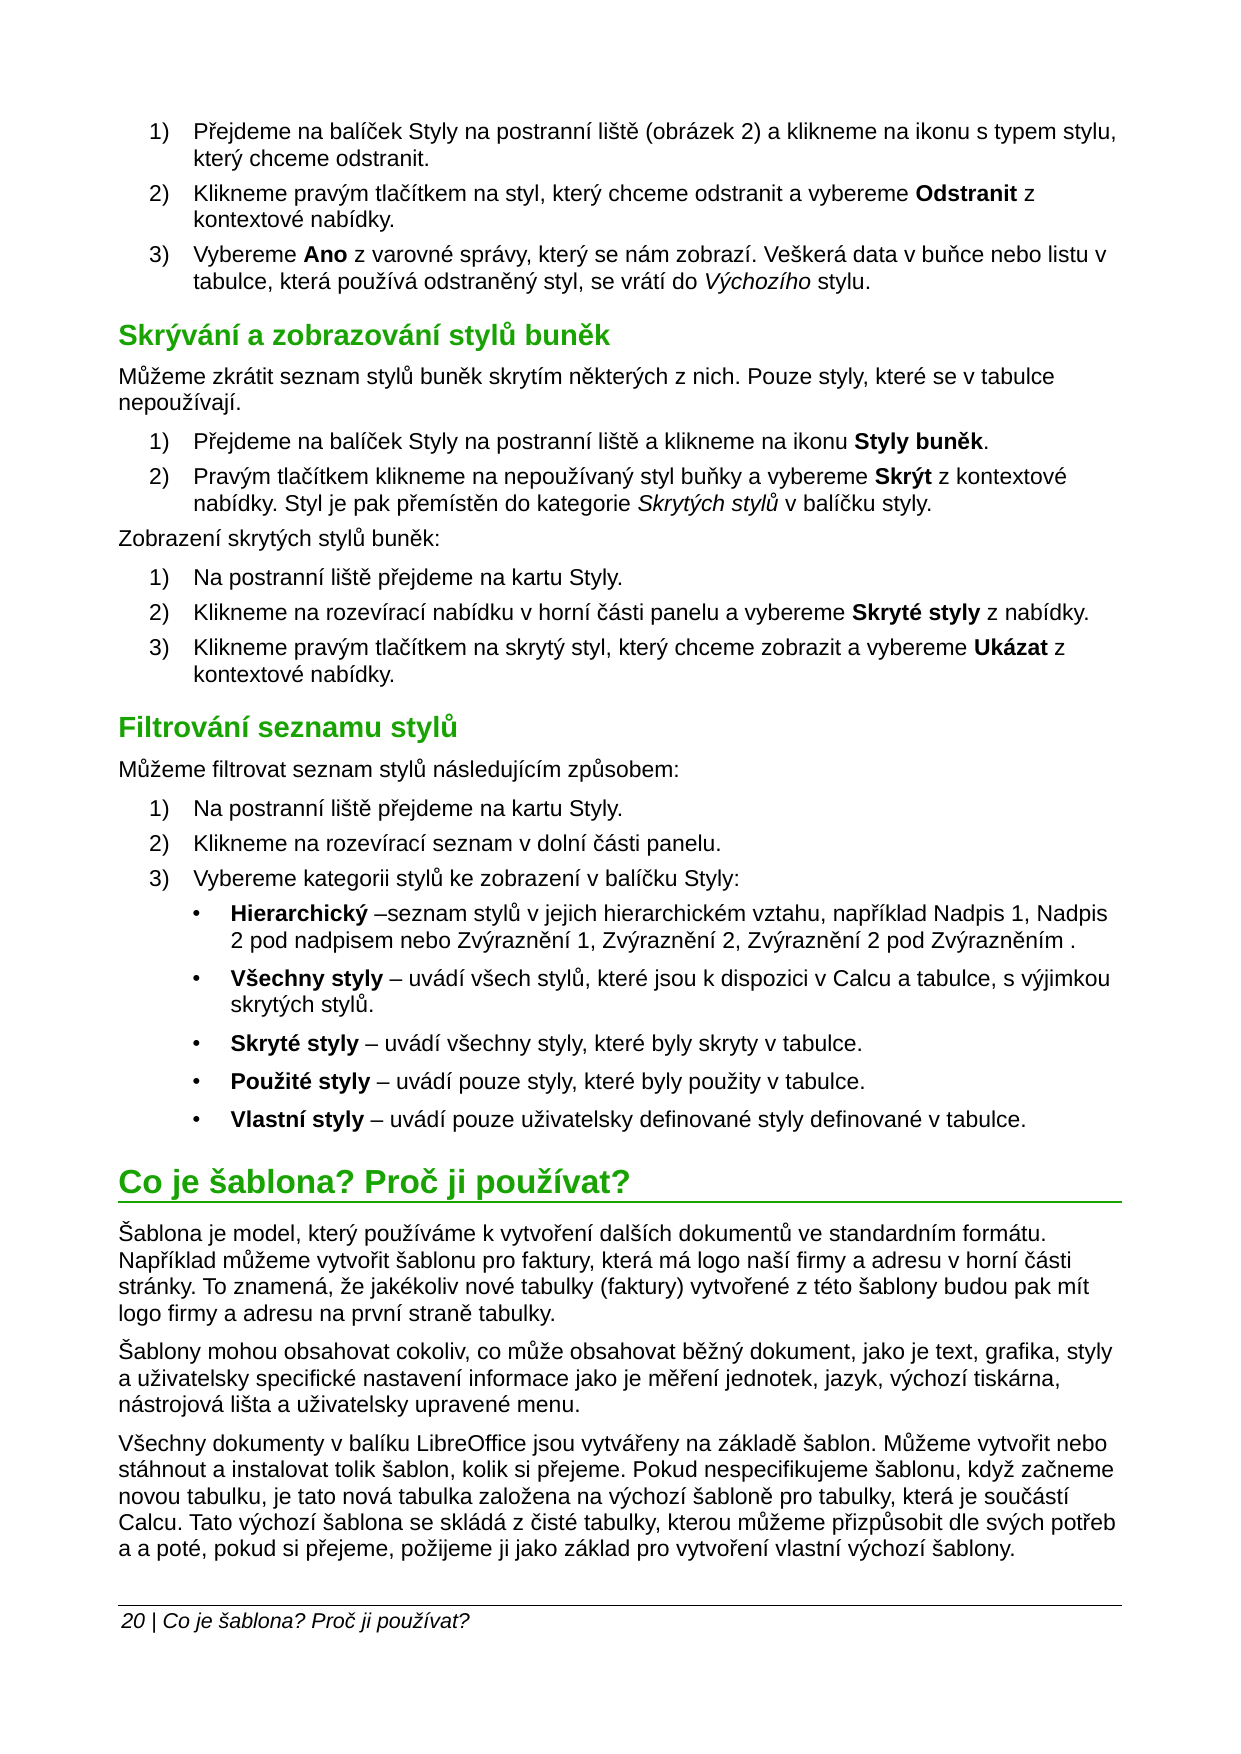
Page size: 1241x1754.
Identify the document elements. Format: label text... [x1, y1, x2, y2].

list Hierarchický –seznam stylů v jejich hierarchickém vztahu, například Nadpis 1, Nadpis 2 pod nadpisem nebo Zvýraznění 1, Zvýraznění 2, Zvýraznění 2 pod Zvýrazněním . [192, 900, 1122, 953]
text Všechny dokumenty v balíku LibreOffice jsou vytvářeny na základě šablon. Můžeme vytvořit nebo stáhnout a instalovat tolik šablon, kolik si přejeme. Pokud nespecifikujeme šablonu, když začneme novou tabulku, je tato nová tabulka založena na výchozí šabloně pro tabulky, která je součástí Calcu. Tato výchozí šablona se skládá z čisté tabulky, kterou můžeme přizpůsobit dle svých potřeb a a poté, pokud si přejeme, požijeme ji jako základ pro vytvoření vlastní výchozí šablony. [118, 1430, 1122, 1562]
list Klikneme na rozevírací nabídku v horní části panelu a vybereme Skryté styly z nabídky. [169, 599, 1122, 625]
list Klikneme pravým tlačítkem na skrytý styl, který chceme zobrazit a vybereme Ukázat z kontextové nabídky. [169, 634, 1122, 687]
list Vlastní styly – uvádí pouze uživatelsky definované styly definované v tabulce. [192, 1106, 1122, 1133]
subtitle Co je šablona? Proč ji používat? [118, 1162, 1122, 1201]
list Můžeme filtrovat seznam stylů následujícím způsobem: [118, 756, 1122, 782]
list Použité styly – uvádí pouze styly, které byly použity v tabulce. [192, 1068, 1122, 1094]
subtitle Filtrování seznamu stylů [118, 711, 1122, 744]
text Můžeme zkrátit seznam stylů buněk skrytím některých z nich. Pouze styly, které se v tabulce nepoužívají. [118, 363, 1122, 416]
list Pravým tlačítkem klikneme na nepoužívaný styl buňky a vybereme Skrýt z kontextové nabídky. Styl je pak přemístěn do kategorie Skrytých stylů v balíčku styly. [169, 463, 1122, 516]
list Klikneme na rozevírací seznam v dolní části panelu. [169, 830, 1122, 856]
list Přejdeme na balíček Styly na postranní liště a klikneme na ikonu Styly buněk. [169, 428, 1122, 454]
subtitle Skrývání a zobrazování stylů buněk [118, 318, 1122, 351]
list Na postranní liště přejdeme na kartu Styly. [169, 564, 1122, 590]
list Vybereme Ano z varovné správy, který se nám zobrazí. Veškerá data v buňce nebo listu v tabulce, která používá odstraněný styl, se vrátí do Výchozího stylu. [169, 241, 1122, 294]
text Šablona je model, který používáme k vytvoření dalších dokumentů ve standardním formátu. Například můžeme vytvořit šablonu pro faktury, která má logo naší firmy a adresu v horní části stránky. To znamená, že jakékoliv nové tabulky (faktury) vytvořené z této šablony budou pak mít logo firmy a adresu na první straně tabulky. [118, 1220, 1122, 1326]
list Skryté styly – uvádí všechny styly, které byly skryty v tabulce. [192, 1030, 1122, 1056]
list Vybereme kategorii stylů ke zobrazení v balíčku Styly: [169, 865, 1122, 891]
list Klikneme pravým tlačítkem na styl, který chceme odstranit a vybereme Odstranit z kontextové nabídky. [169, 180, 1122, 232]
list Všechny styly – uvádí všech stylů, které jsou k dispozici v Calcu a tabulce, s výjimkou skrytých stylů. [192, 965, 1122, 1018]
text Šablony mohou obsahovat cokoliv, co může obsahovat běžný dokument, jako je text, grafika, styly a uživatelsky specifické nastavení informace jako je měření jednotek, jazyk, výchozí tiskárna, nástrojová lišta a uživatelsky upravené menu. [118, 1338, 1122, 1417]
list Zobrazení skrytých stylů buněk: [118, 525, 1122, 551]
list Na postranní liště přejdeme na kartu Styly. [169, 795, 1122, 821]
list Přejdeme na balíček Styly na postranní liště (obrázek 2) a klikneme na ikonu s typem stylu, který chceme odstranit. [169, 118, 1122, 171]
